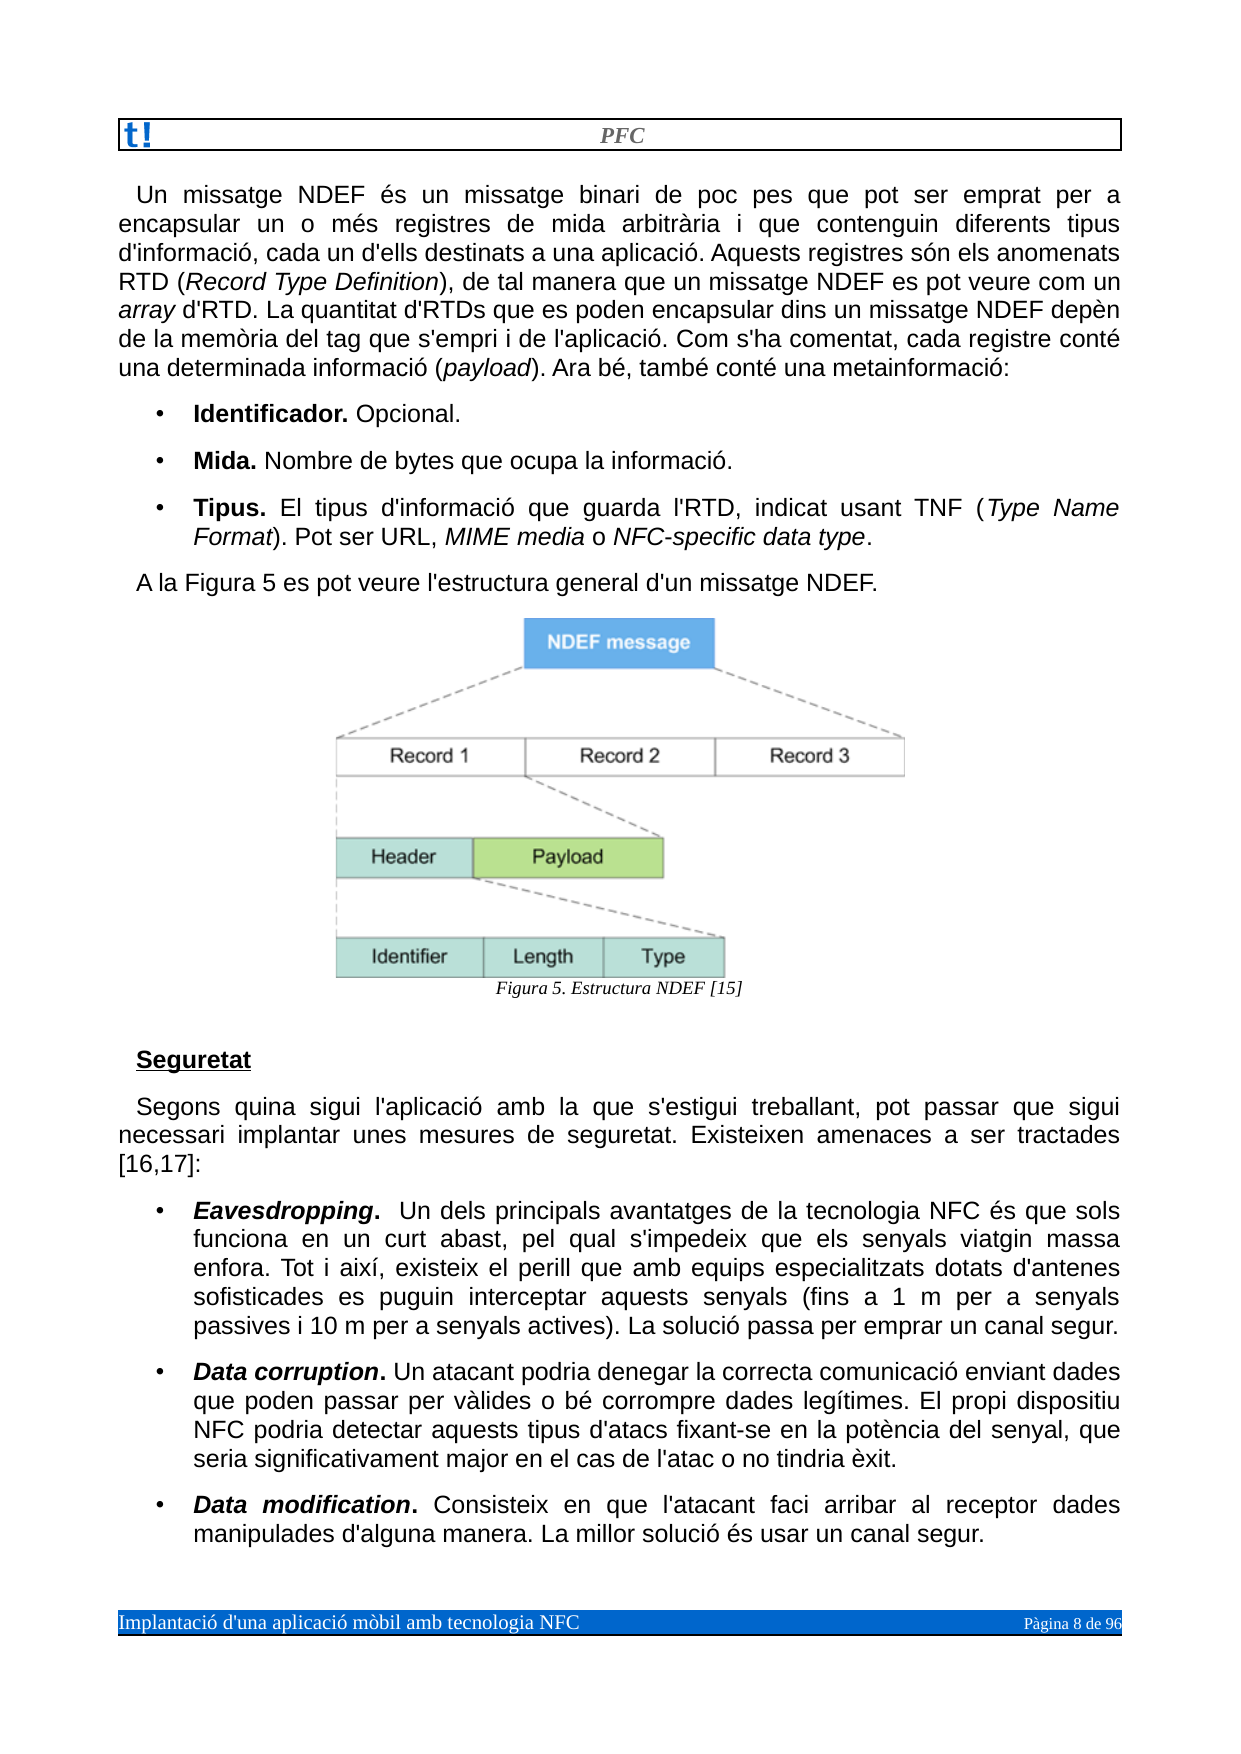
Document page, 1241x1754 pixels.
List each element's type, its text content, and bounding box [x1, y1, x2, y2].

text Un missatge NDEF és un missatge binari de poc pes que pot ser emprat per a encapsular un o més registres de mida arbitrària i que contenguin diferents tipus d'informació, cada un d'ells destinats a una aplicació. Aquests registres són els anomenats RTD (Record Type Definition), de tal manera que un missatge NDEF es pot veure com un array d'RTD. La quantitat d'RTDs que es poden encapsular dins un missatge NDEF depèn de la memòria del tag que s'empri i de l'aplicació. Com s'ha comentat, cada registre conté una determinada informació (payload). Ara bé, també conté una metainformació: [118, 181, 1122, 382]
text A la Figura 5 es pot veure l'estructura general d'un missatge NDEF. [118, 568, 1122, 597]
list Tipus. El tipus d'informació que guarda l'RTD, indicat usant TNF (Type Name Format). Pot ser URL, MIME media o NFC-specific data type. [156, 493, 1122, 550]
list Data modification. Consisteix en que l'atacant faci arribar al receptor dades manipulades d'alguna manera. La millor solució és usar un canal segur. [156, 1490, 1122, 1548]
picture [123, 121, 151, 148]
list Mida. Nombre de bytes que ocupa la informació. [156, 446, 1122, 475]
list Data corruption. Un atacant podria denegar la correcta comunicació enviant dades que poden passar per vàlides o bé corrompre dades legítimes. El propi dispositiu NFC podria detectar aquests tipus d'atacs fixant-se en la potència del senyal, que seria significativament major en el cas de l'atac o no tindria èxit. [156, 1357, 1122, 1472]
picture [335, 618, 905, 978]
list Identificador. Opcional. [156, 399, 1122, 428]
text Figura 5. Estructura NDEF [15] [336, 978, 905, 999]
text Seguretat [118, 1045, 1122, 1074]
list Eavesdropping. Un dels principals avantatges de la tecnologia NFC és que sols funciona en un curt abast, pel qual s'impedeix que els senyals viatgin massa enfora. Tot i així, existeix el perill que amb equips especialitzats dotats d'antenes sofisticades es puguin interceptar aquests senyals (fins a 1 m per a senyals passives i 10 m per a senyals actives). La solució passa per emprar un canal segur. [156, 1196, 1122, 1339]
text Segons quina sigui l'aplicació amb la que s'estigui treballant, pot passar que sigui necessari implantar unes mesures de seguretat. Existeixen amenaces a ser tractades [16,17]: [118, 1092, 1122, 1178]
